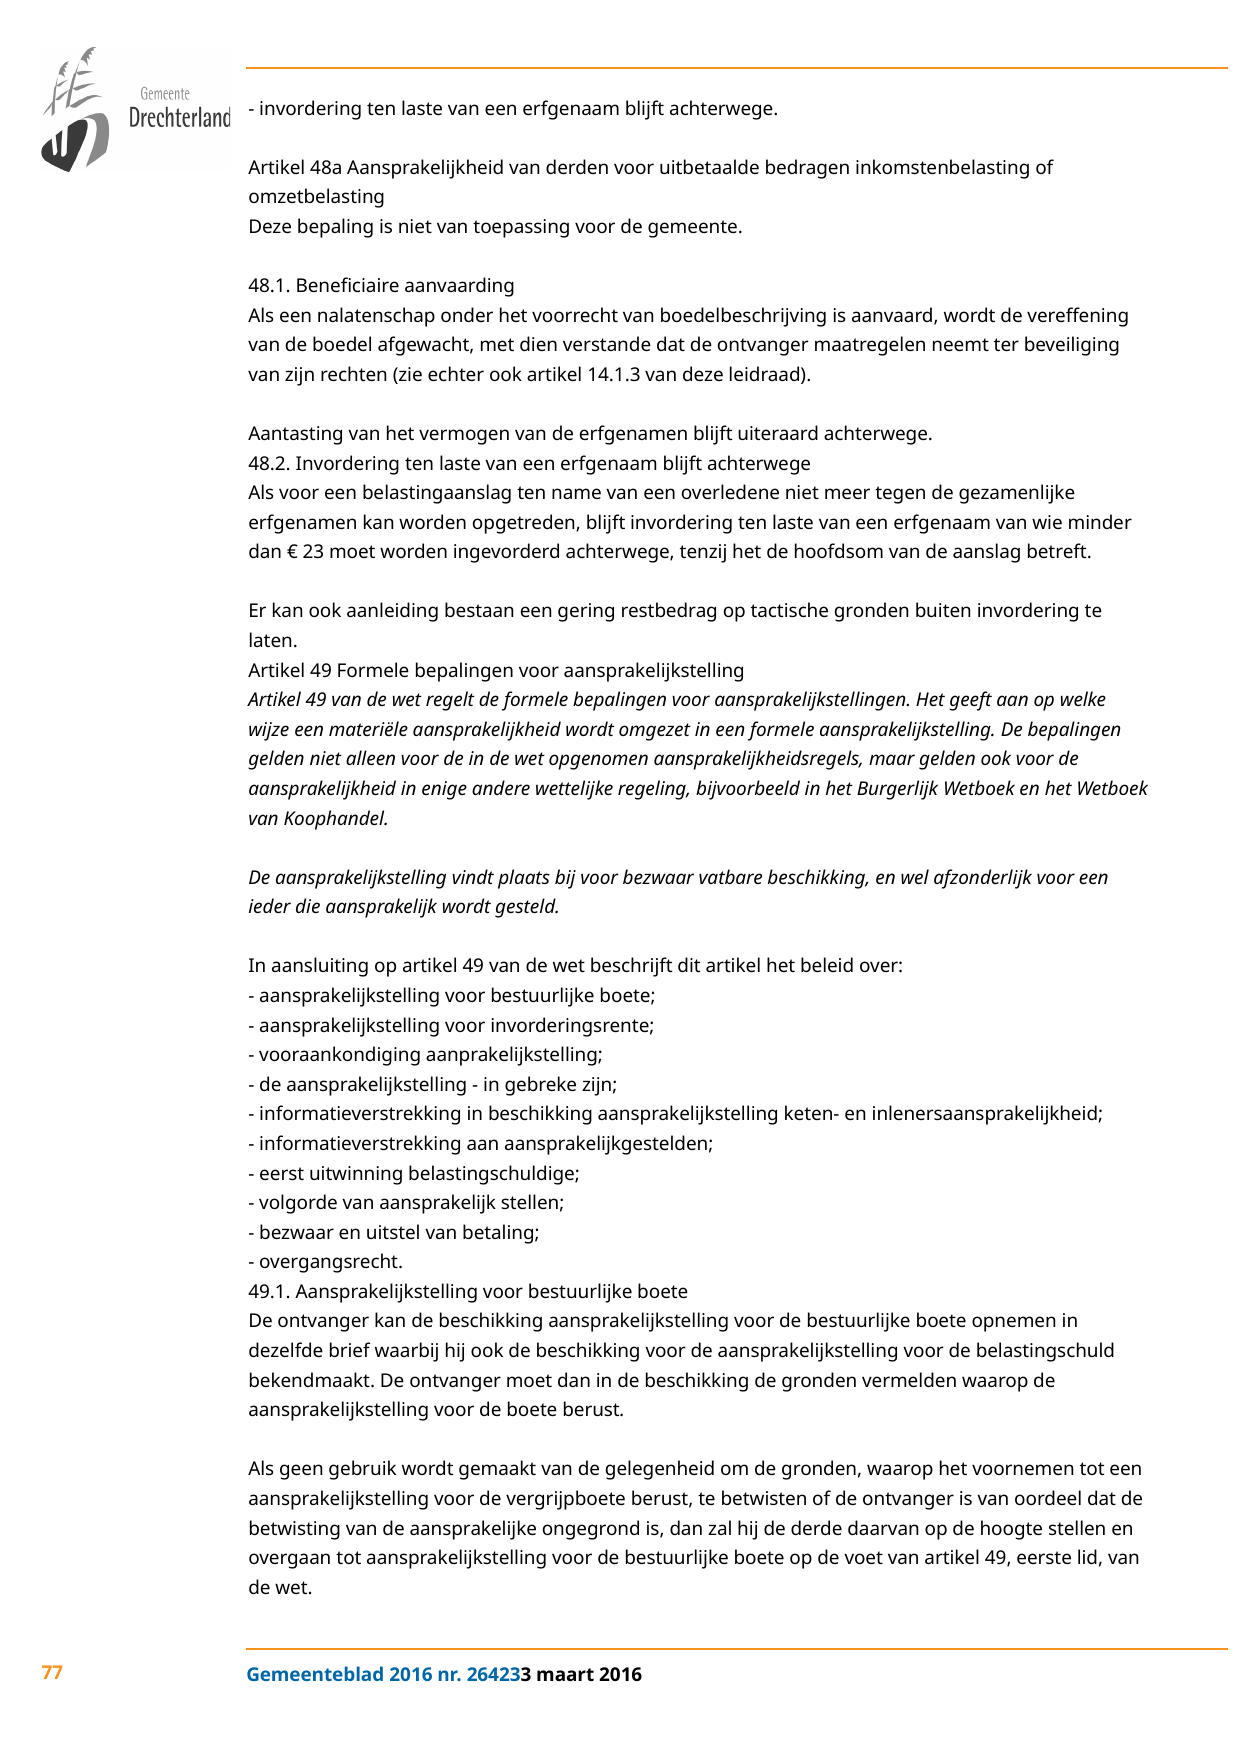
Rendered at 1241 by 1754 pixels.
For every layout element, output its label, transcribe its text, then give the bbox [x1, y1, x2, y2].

text - aansprakelijkstelling voor bestuurlijke boete; [248, 982, 1152, 1008]
text - bezwaar en uitstel van betaling; [248, 1219, 1152, 1245]
text 48.1. Beneficiaire aanvaarding [248, 272, 1152, 298]
text 48.2. Invordering ten laste van een erfgenaam blijft achterwege [248, 450, 1152, 476]
text Deze bepaling is niet van toepassing voor de gemeente. [248, 213, 1152, 239]
text - de aansprakelijkstelling - in gebreke zijn; [248, 1071, 1152, 1097]
text Als een nalatenschap onder het voorrecht van boedelbeschrijving is aanvaard, wordt de vereffening van de boedel afgewacht, met dien verstande dat de ontvanger maatregelen neemt ter beveiliging van zijn rechten (zie echter ook artikel 14.1.3 van deze leidraad). [248, 302, 1152, 387]
text - invordering ten laste van een erfgenaam blijft achterwege. [248, 95, 1152, 121]
text Artikel 49 Formele bepalingen voor aansprakelijkstelling [248, 657, 1152, 683]
text De aansprakelijkstelling vindt plaats bij voor bezwaar vatbare beschikking, en wel afzonderlijk voor een ieder die aansprakelijk wordt gesteld. [248, 864, 1152, 919]
text Als geen gebruik wordt gemaakt van de gelegenheid om de gronden, waarop het voornemen tot een aansprakelijkstelling voor de vergrijpboete berust, te betwisten of de ontvanger is van oordeel dat de betwisting van de aansprakelijke ongegrond is, dan zal hij de derde daarvan op de hoogte stellen en overgaan tot aansprakelijkstelling voor de bestuurlijke boete op de voet van artikel 49, eerste lid, van de wet. [248, 1456, 1152, 1600]
text 49.1. Aansprakelijkstelling voor bestuurlijke boete [248, 1278, 1152, 1304]
text Er kan ook aanleiding bestaan een gering restbedrag op tactische gronden buiten invordering te laten. [248, 598, 1152, 653]
text - eerst uitwinning belastingschuldige; [248, 1160, 1152, 1186]
text Artikel 49 van de wet regelt de formele bepalingen voor aansprakelijkstellingen. Het geeft aan op welke wijze een materiële aansprakelijkheid wordt omgezet in een formele aansprakelijkstelling. De bepalingen gelden niet alleen voor de in de wet opgenomen aansprakelijkheidsregels, maar gelden ook voor de aansprakelijkheid in enige andere wettelijke regeling, bijvoorbeeld in het Burgerlijk Wetboek en het Wetboek van Koophandel. [248, 686, 1152, 831]
text Artikel 48a Aansprakelijkheid van derden voor uitbetaalde bedragen inkomstenbelasting of omzetbelasting [248, 154, 1152, 209]
text In aansluiting op artikel 49 van de wet beschrijft dit artikel het beleid over: [248, 953, 1152, 978]
text Aantasting van het vermogen van de erfgenamen blijft uiteraard achterwege. [248, 420, 1152, 446]
text - aansprakelijkstelling voor invorderingsrente; [248, 1012, 1152, 1038]
text - vooraankondiging aanprakelijkstelling; [248, 1041, 1152, 1067]
picture [41, 47, 231, 172]
text Als voor een belastingaanslag ten name van een overledene niet meer tegen de gezamenlijke erfgenamen kan worden opgetreden, blijft invordering ten laste van een erfgenaam van wie minder dan € 23 moet worden ingevorderd achterwege, tenzij het de hoofdsom van de aanslag betreft. [248, 479, 1152, 564]
text - informatieverstrekking aan aansprakelijkgestelden; [248, 1130, 1152, 1156]
text - volgorde van aansprakelijk stellen; [248, 1189, 1152, 1215]
text - overgangsrecht. [248, 1248, 1152, 1274]
text - informatieverstrekking in beschikking aansprakelijkstelling keten- en inlenersaansprakelijkheid; [248, 1101, 1152, 1126]
text De ontvanger kan de beschikking aansprakelijkstelling voor de bestuurlijke boete opnemen in dezelfde brief waarbij hij ook de beschikking voor de aansprakelijkstelling voor de belastingschuld bekendmaakt. De ontvanger moet dan in de beschikking de gronden vermelden waarop de aansprakelijkstelling voor de boete berust. [248, 1308, 1152, 1422]
